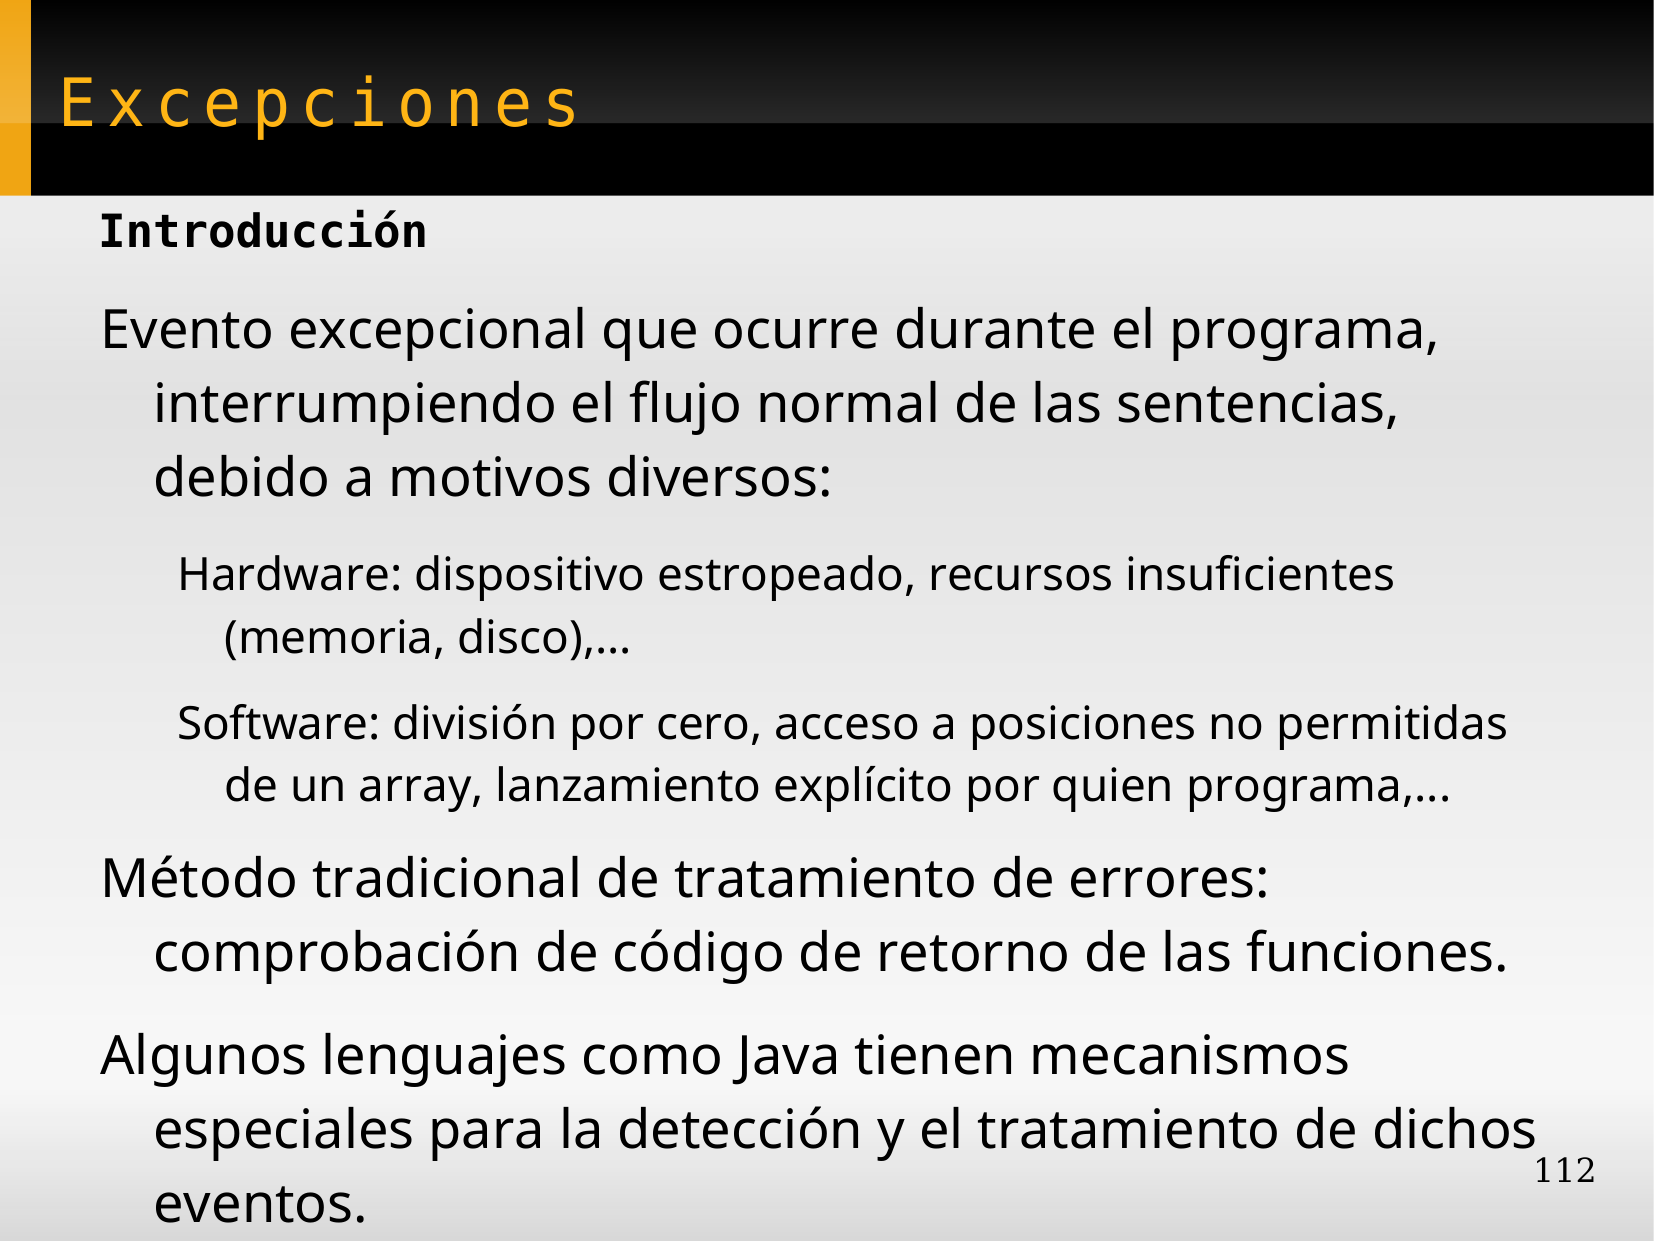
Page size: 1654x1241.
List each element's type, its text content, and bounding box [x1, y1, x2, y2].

picture [0, 0, 1654, 1241]
title Excepciones [59, 29, 1595, 178]
list Evento excepcional que ocurre durante el programa, interrumpiendo el flujo normal de las sentencias, debido a motivos diversos: Hardware: dispositivo estropeado, recursos insuficientes (memoria, disco),... Software: división por cero, acceso a posiciones no permitidas de un array, lanzamiento explícito por quien programa,... Método tradicional de tratamiento de errores: comprobación de código de retorno de las funciones. Algunos lenguajes como Java tienen mecanismos especiales para la detección y el tratamiento de dichos eventos. [82, 290, 1571, 1109]
text_box Introducción [83, 197, 443, 266]
